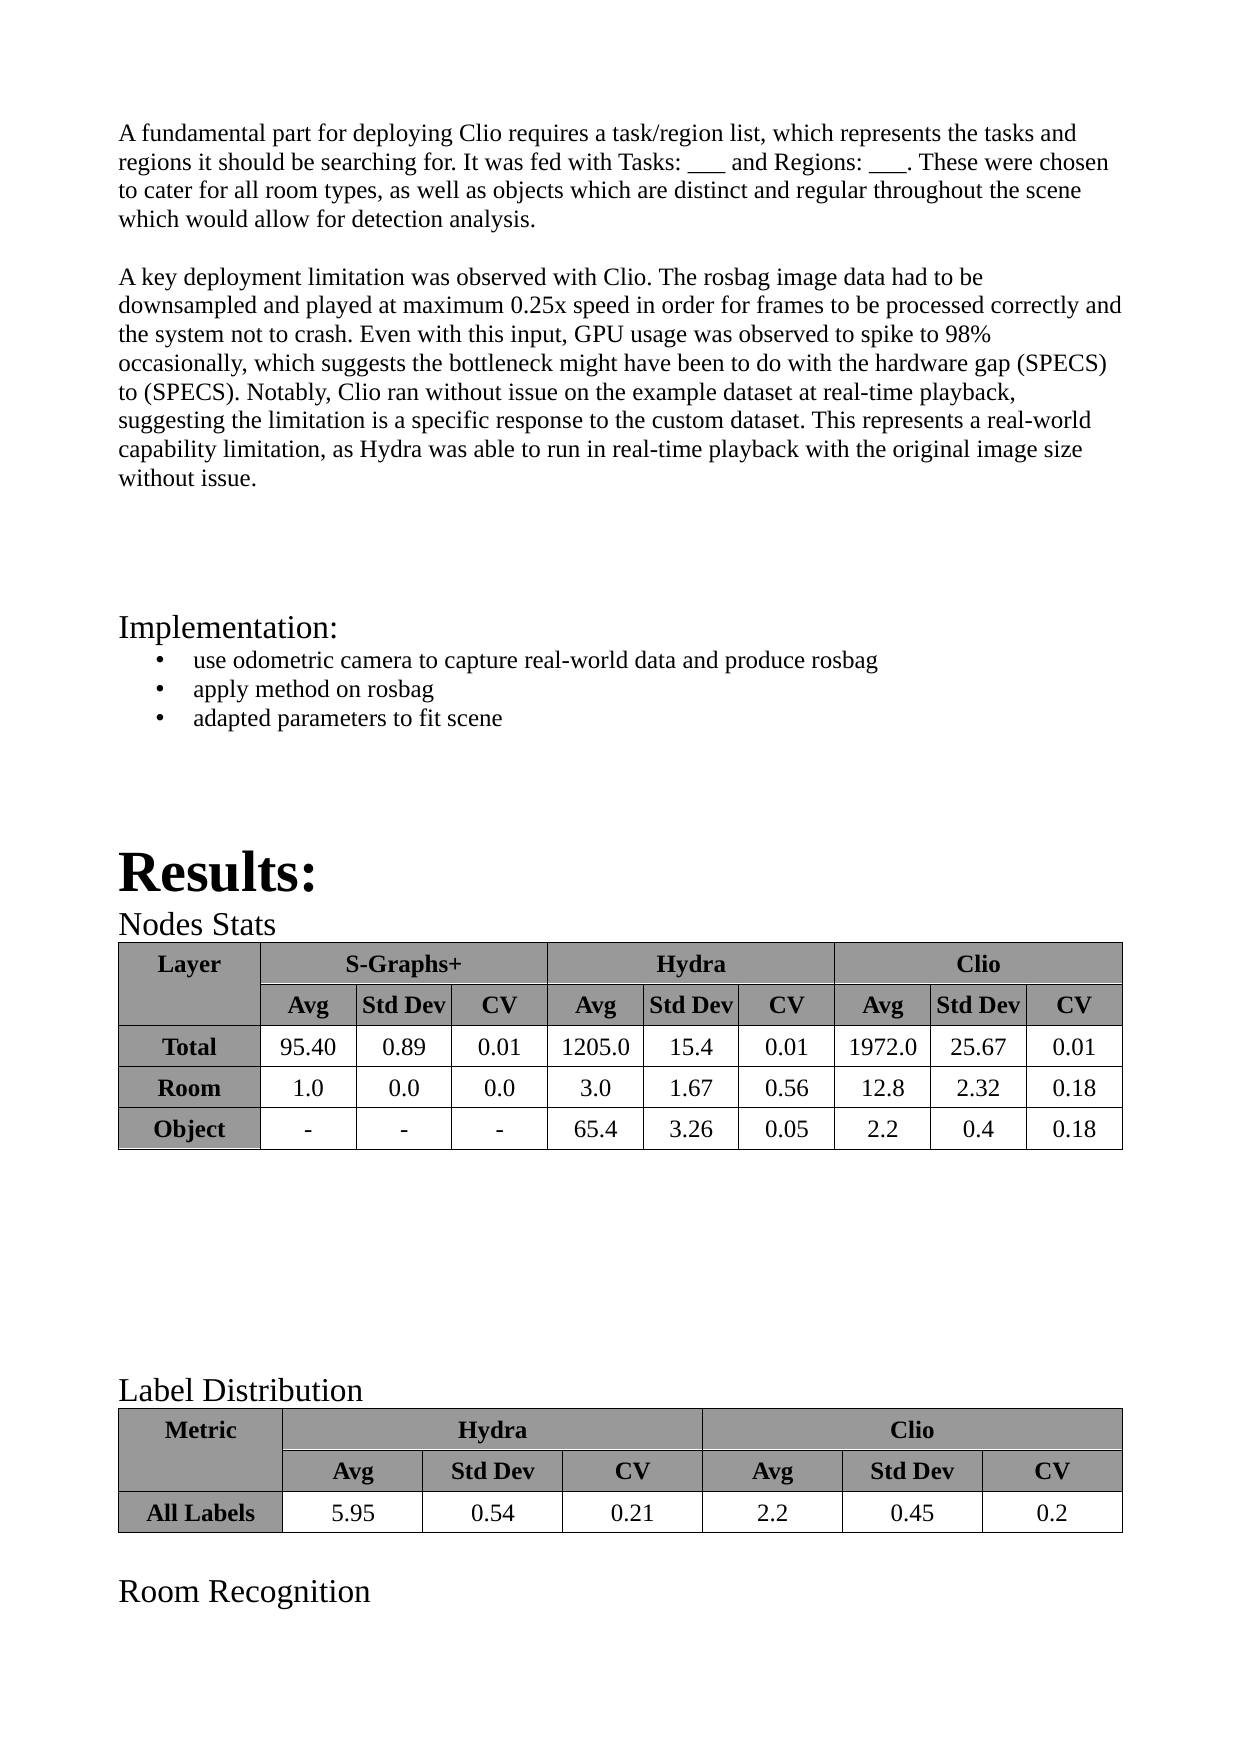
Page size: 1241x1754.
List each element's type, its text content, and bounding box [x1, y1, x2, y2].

text Results: [118, 837, 1122, 904]
text A key deployment limitation was observed with Clio. The rosbag image data had to be downsampled and played at maximum 0.25x speed in order for frames to be processed correctly and the system not to crash. Even with this input, GPU usage was observed to spike to 98% occasionally, which suggests the bottleneck might have been to do with the hardware gap (SPECS) to (SPECS). Notably, Clio ran without issue on the example dataset at real-time playback, suggesting the limitation is a specific response to the custom dataset. This represents a real-world capability limitation, as Hydra was able to run in real-time playback with the original image size without issue. [118, 262, 1122, 492]
table_cell Room [119, 1067, 260, 1107]
table_cell 2.2 [835, 1108, 930, 1148]
table_cell - [261, 1108, 356, 1148]
table_cell 0.56 [739, 1067, 834, 1107]
table_header Layer [119, 943, 260, 1025]
table_cell 0.01 [1027, 1026, 1122, 1066]
table_cell 0.89 [357, 1026, 451, 1066]
text Nodes Stats [118, 904, 1122, 942]
table_cell Avg [703, 1451, 842, 1491]
table_cell 1205.0 [548, 1026, 643, 1066]
table_cell 0.45 [843, 1492, 982, 1532]
text Label Distribution [118, 1370, 1122, 1408]
table_cell 0.54 [423, 1492, 562, 1532]
table_cell Std Dev [357, 985, 451, 1025]
table_cell All Labels [119, 1492, 282, 1532]
table_cell Object [119, 1108, 260, 1148]
table_cell Avg [283, 1451, 422, 1491]
table_header Clio [703, 1409, 1122, 1449]
table_cell Total [119, 1026, 260, 1066]
table_cell 2.2 [703, 1492, 842, 1532]
table_cell 3.0 [548, 1067, 643, 1107]
table_cell 0.01 [452, 1026, 547, 1066]
table_cell - [452, 1108, 547, 1148]
text A fundamental part for deploying Clio requires a task/region list, which represents the tasks and regions it should be searching for. It was fed with Tasks: ___ and Regions: ___. These were chosen to cater for all room types, as well as objects which are distinct and regular throughout the scene which would allow for detection analysis. [118, 118, 1122, 233]
table_cell 0.21 [563, 1492, 702, 1532]
table_header S-Graphs+ [261, 943, 547, 983]
table_cell 5.95 [283, 1492, 422, 1532]
table_cell Std Dev [644, 985, 738, 1025]
table_cell 0.0 [357, 1067, 451, 1107]
table_cell Avg [261, 985, 356, 1025]
table_cell 0.4 [931, 1108, 1026, 1148]
list apply method on rosbag [156, 674, 1122, 703]
table_cell 0.0 [452, 1067, 547, 1107]
table_header Clio [835, 943, 1122, 983]
table_cell - [357, 1108, 451, 1148]
table_cell CV [739, 985, 834, 1025]
table_cell 65.4 [548, 1108, 643, 1148]
table_cell Std Dev [423, 1451, 562, 1491]
table_cell Std Dev [843, 1451, 982, 1491]
table_cell CV [452, 985, 547, 1025]
list adapted parameters to fit scene [156, 703, 1122, 731]
table_cell 95.40 [261, 1026, 356, 1066]
table_cell 0.18 [1027, 1067, 1122, 1107]
table_cell CV [1027, 985, 1122, 1025]
table_header Hydra [283, 1409, 702, 1449]
list use odometric camera to capture real-world data and produce rosbag [156, 645, 1122, 674]
table_cell 0.05 [739, 1108, 834, 1148]
table_cell 15.4 [644, 1026, 738, 1066]
table_cell Avg [835, 985, 930, 1025]
text Room Recognition [118, 1571, 1122, 1610]
table_cell 25.67 [931, 1026, 1026, 1066]
table_cell Std Dev [931, 985, 1026, 1025]
table_header Metric [119, 1409, 282, 1491]
table_cell 1972.0 [835, 1026, 930, 1066]
text Implementation: [118, 607, 1122, 645]
table_cell 1.0 [261, 1067, 356, 1107]
table_cell 1.67 [644, 1067, 738, 1107]
table_cell 3.26 [644, 1108, 738, 1148]
table_cell 0.2 [983, 1492, 1122, 1532]
table_header Hydra [548, 943, 834, 983]
table_cell 0.01 [739, 1026, 834, 1066]
table_cell 0.18 [1027, 1108, 1122, 1148]
table_cell CV [563, 1451, 702, 1491]
table_cell 2.32 [931, 1067, 1026, 1107]
table_cell CV [983, 1451, 1122, 1491]
table_cell Avg [548, 985, 643, 1025]
table_cell 12.8 [835, 1067, 930, 1107]
